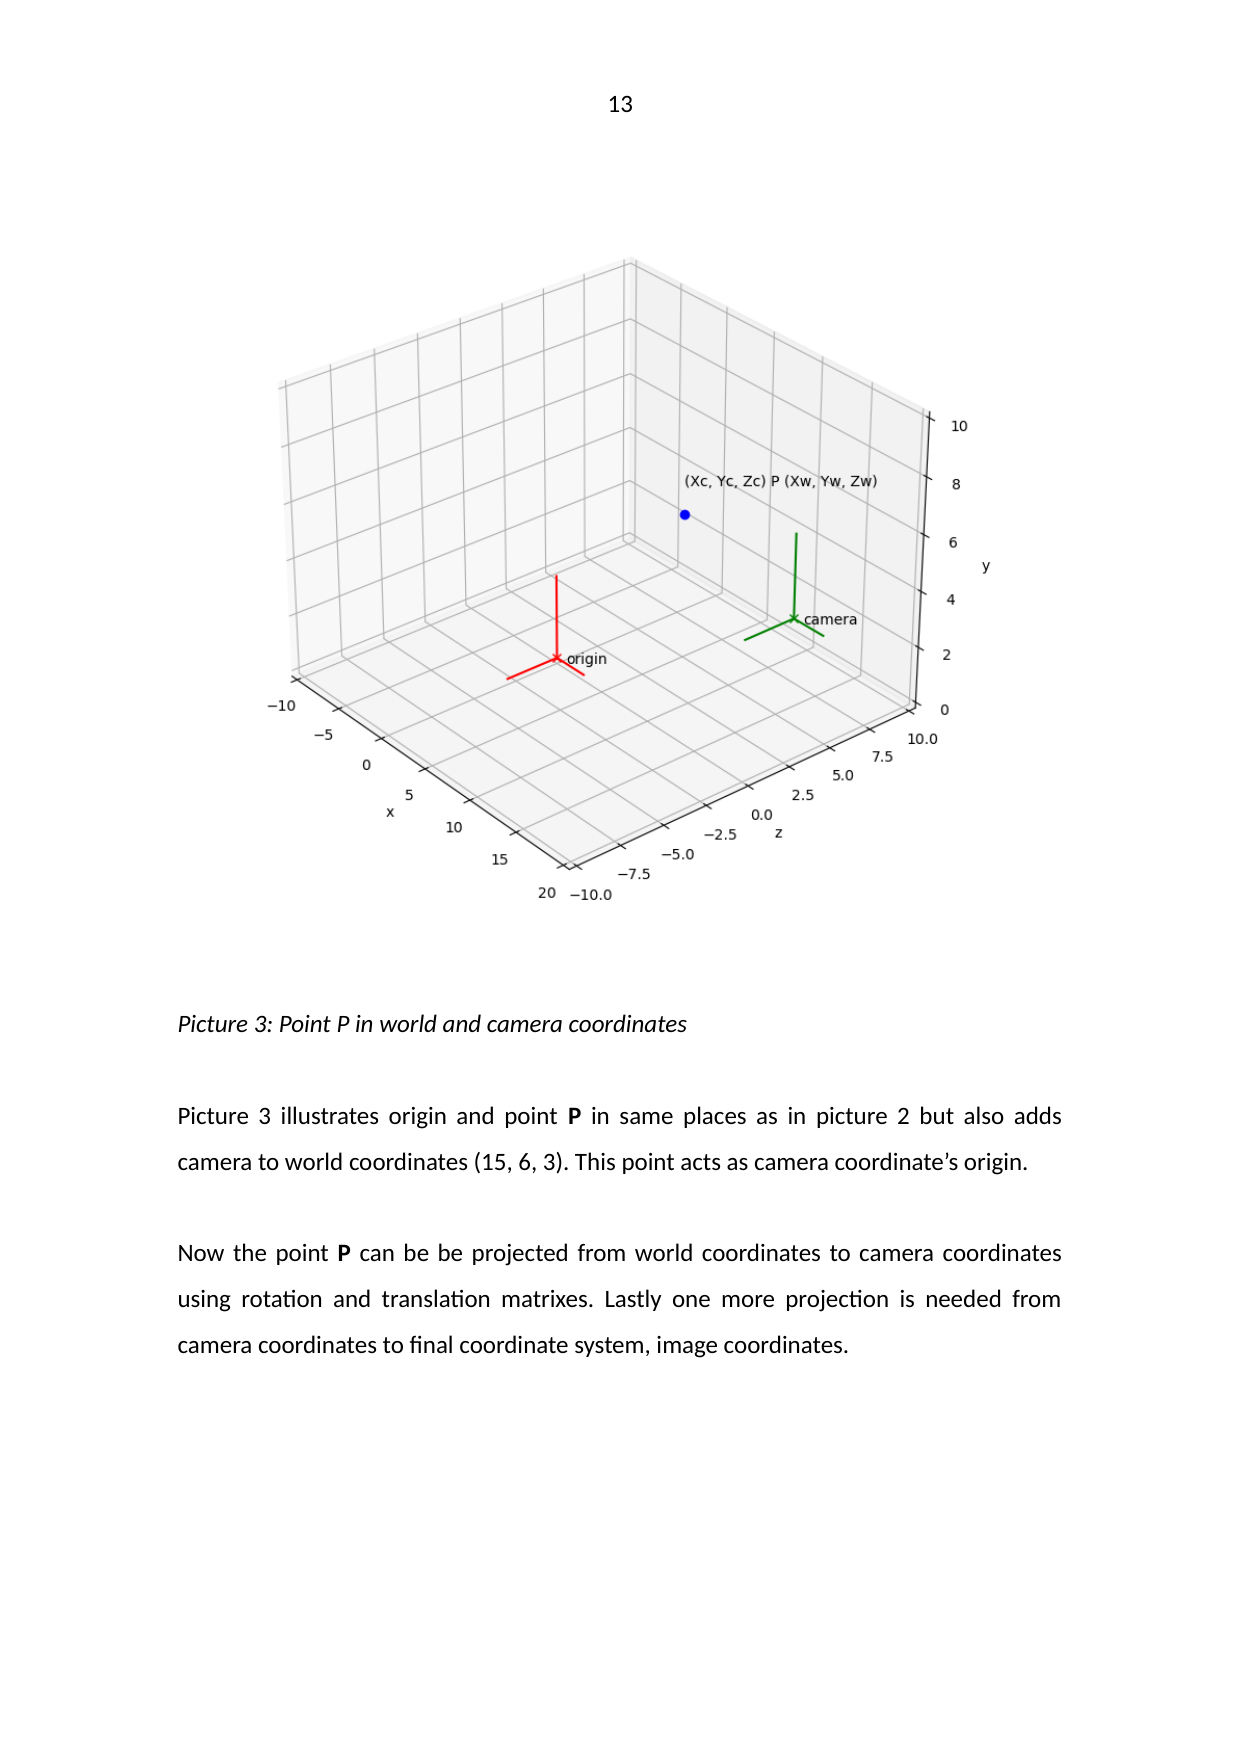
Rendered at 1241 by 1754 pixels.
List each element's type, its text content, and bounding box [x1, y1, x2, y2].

text Now the point P can be be projected from world coordinates to camera coordinates using rotation and translation matrixes. Lastly one more projection is needed from camera coordinates to final coordinate system, image coordinates. [177, 1237, 1063, 1359]
picture [177, 189, 1063, 981]
text Picture 3: Point P in world and camera coordinates [177, 981, 1063, 1039]
text Picture 3 illustrates origin and point P in same places as in picture 2 but also adds camera to world coordinates (15, 6, 3). This point acts as camera coordinate’s origin. [177, 1100, 1063, 1176]
